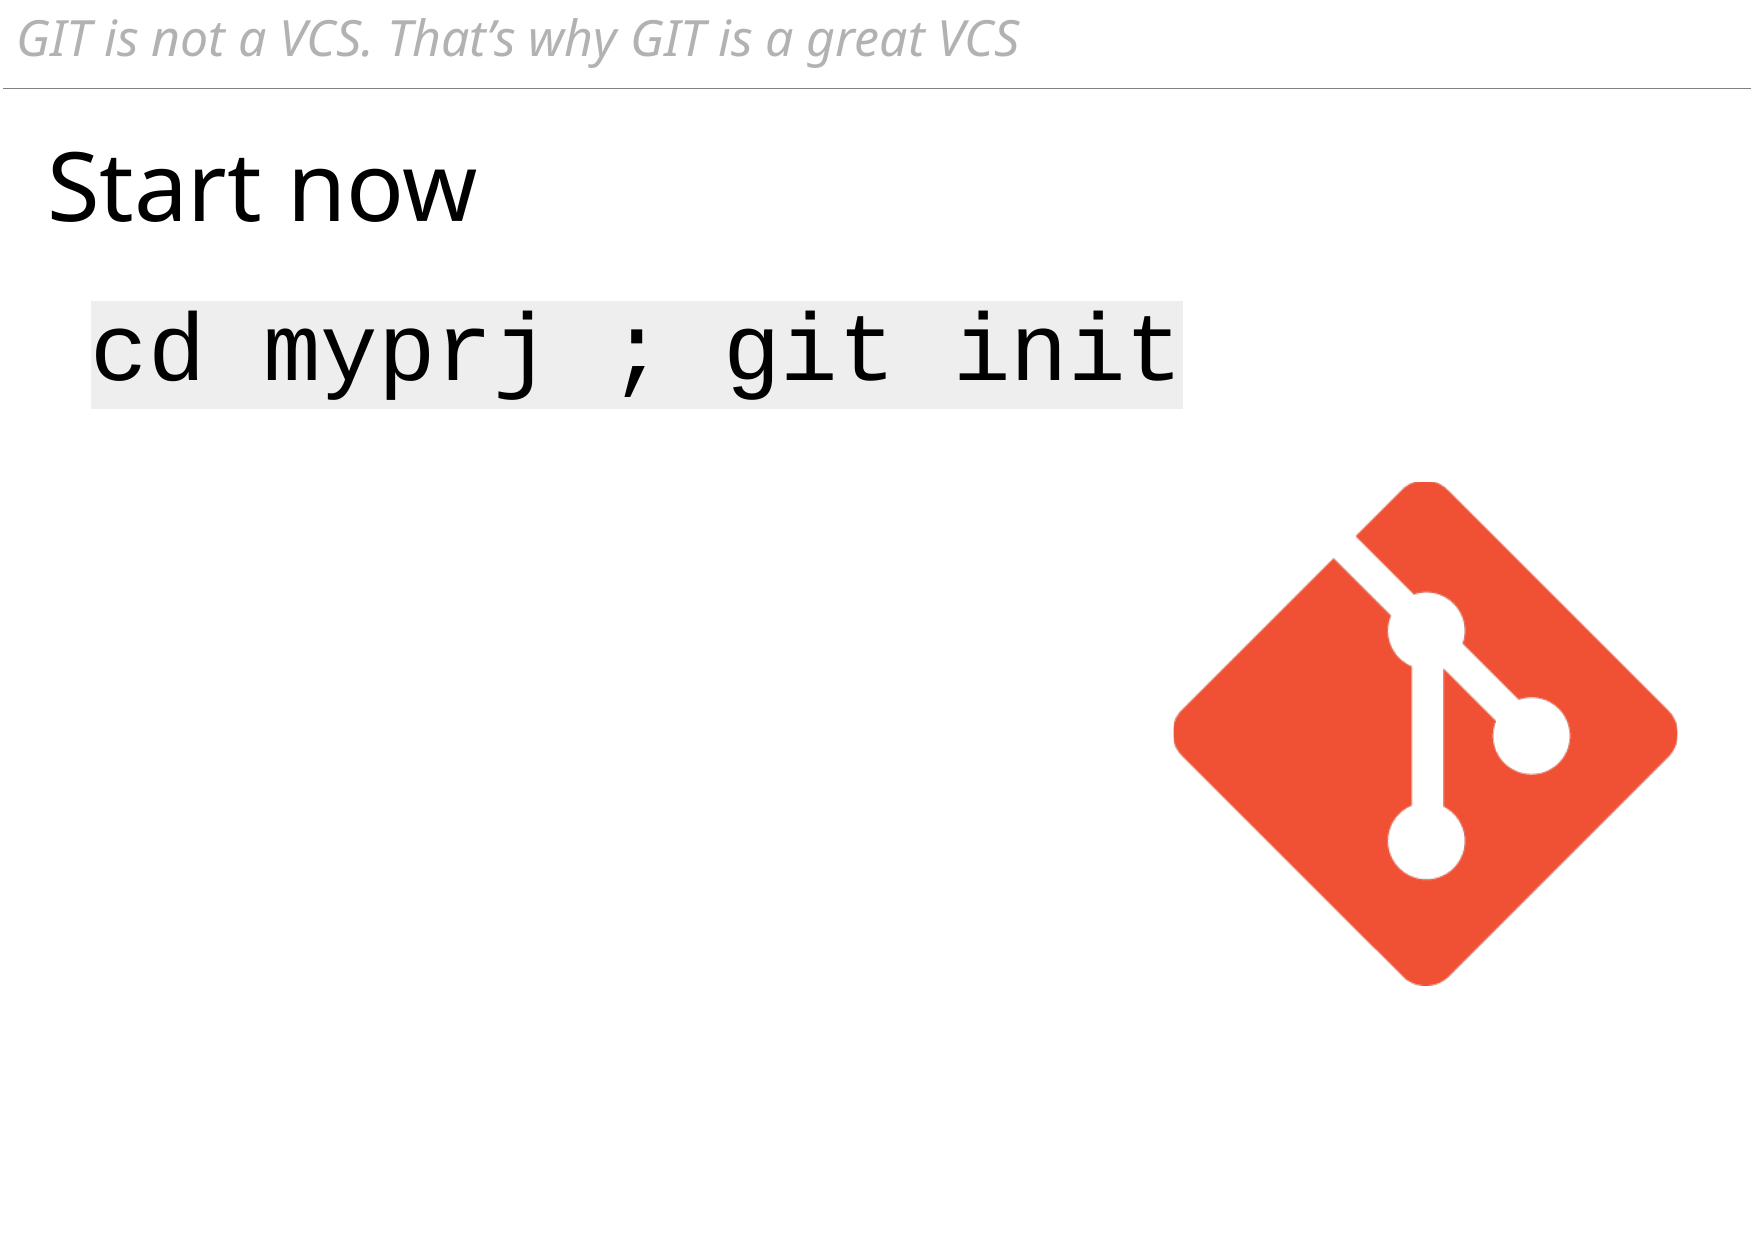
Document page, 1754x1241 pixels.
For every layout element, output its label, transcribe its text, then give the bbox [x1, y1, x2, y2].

picture [1173, 482, 1678, 986]
text cd myprj ; git init [3, 301, 1751, 409]
text Start now [3, 118, 1751, 249]
